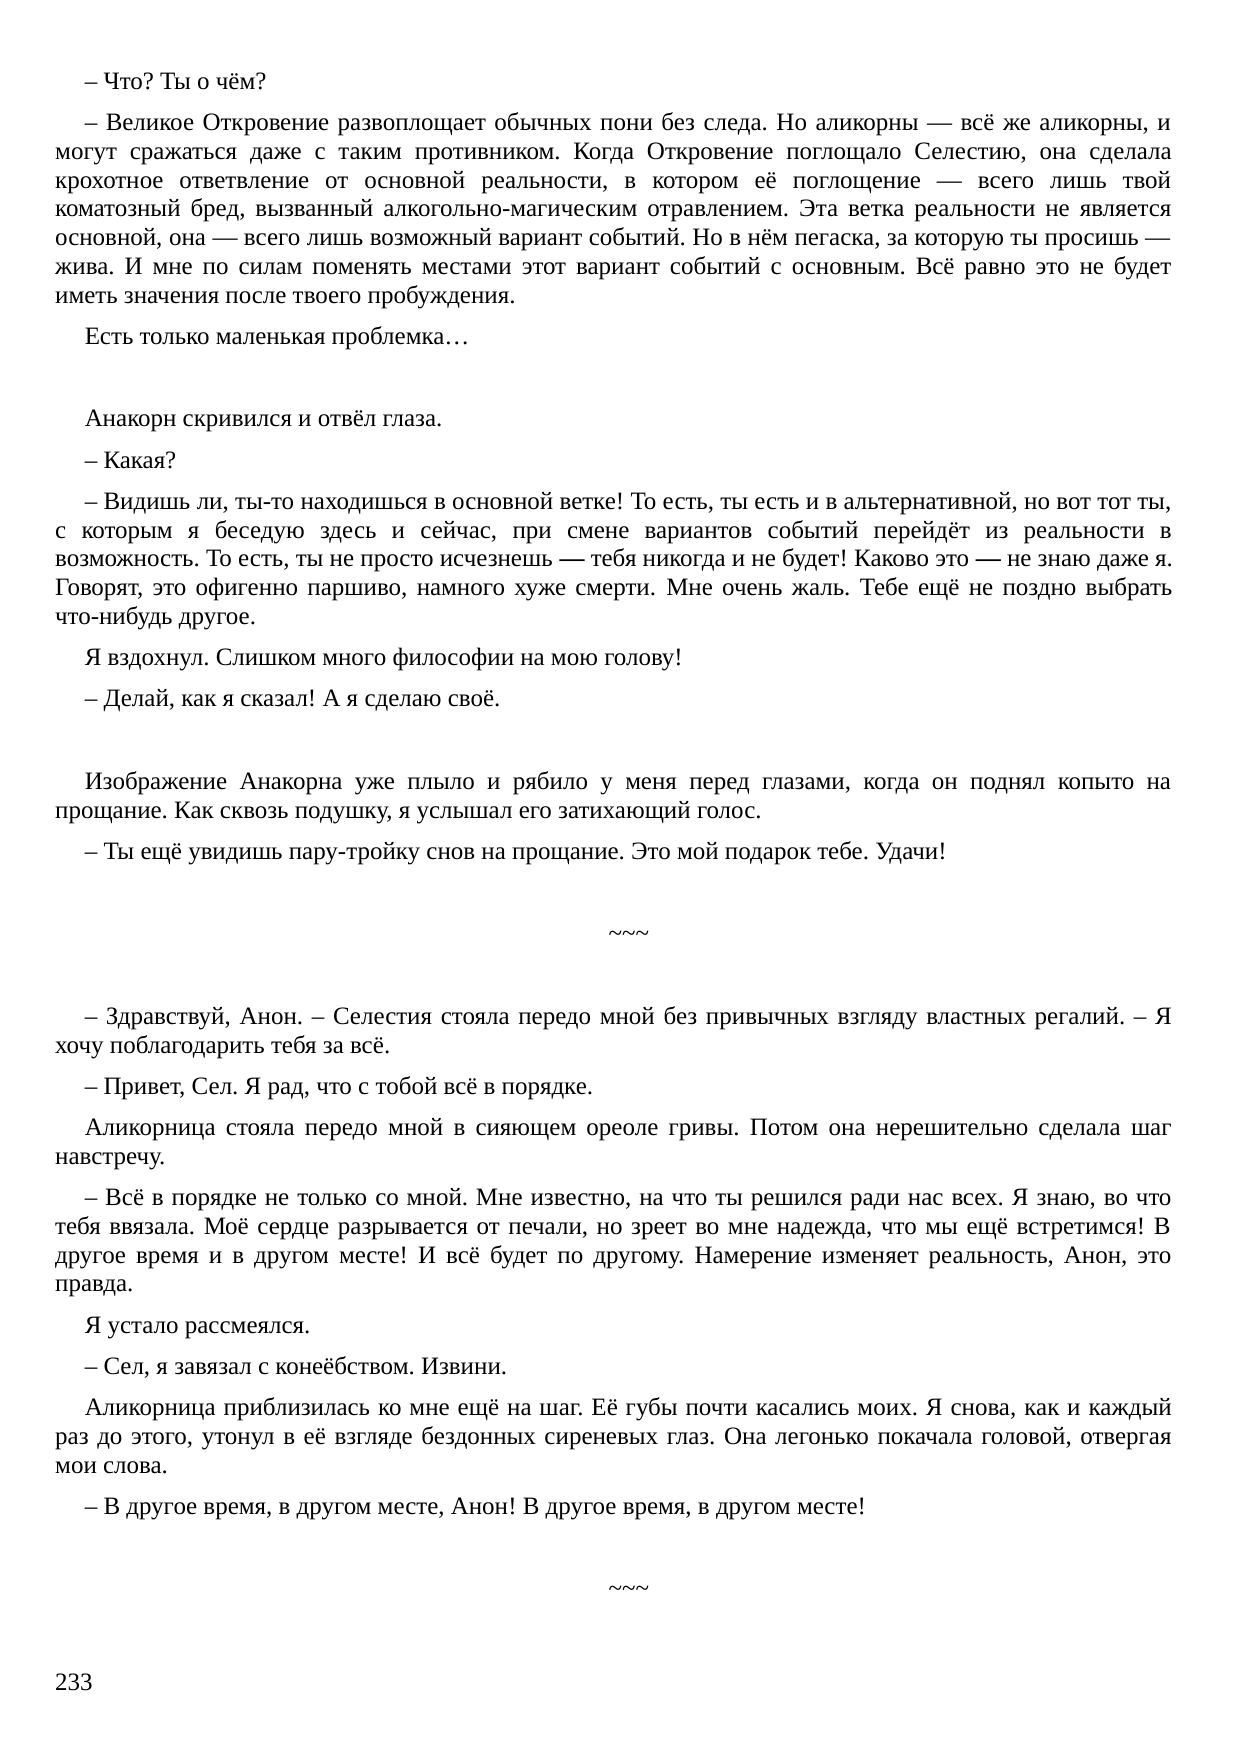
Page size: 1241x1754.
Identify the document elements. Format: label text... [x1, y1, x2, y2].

text – Привет, Сел. Я рад, что с тобой всё в порядке. [55, 1071, 1173, 1100]
text – Что? Ты о чём? [55, 66, 1173, 95]
text Есть только маленькая проблемка… [55, 321, 1173, 350]
text – Всё в порядке не только со мной. Мне известно, на что ты решился ради нас всех. Я знаю, во что тебя ввязала. Моё сердце разрывается от печали, но зреет во мне надежда, что мы ещё встретимся! В другое время и в другом месте! И всё будет по другому. Намерение изменяет реальность, Анон, это правда. [55, 1182, 1173, 1297]
text – Сел, я завязал с конеёбством. Извини. [55, 1351, 1173, 1380]
text – Великое Откровение развоплощает обычных пони без следа. Но аликорны — всё же аликорны, и могут сражаться даже с таким противником. Когда Откровение поглощало Селестию, она сделала крохотное ответвление от основной реальности, в котором её поглощение — всего лишь твой коматозный бред, вызванный алкогольно-магическим отравлением. Эта ветка реальности не является основной, она — всего лишь возможный вариант событий. Но в нём пегаска, за которую ты просишь — жива. И мне по силам поменять местами этот вариант событий с основным. Всё равно это не будет иметь значения после твоего пробуждения. [55, 107, 1173, 308]
text – Видишь ли, ты-то находишься в основной ветке! То есть, ты есть и в альтернативной, но вот тот ты, с которым я беседую здесь и сейчас, при смене вариантов событий перейдёт из реальности в возможность. То есть, ты не просто исчезнешь — тебя никогда и не будет! Каково это — не знаю даже я. Говорят, это офигенно паршиво, намного хуже смерти. Мне очень жаль. Тебе ещё не поздно выбрать что-нибудь другое. [55, 486, 1173, 630]
text ~~~ [55, 918, 1173, 947]
text Я вздохнул. Слишком много философии на мою голову! [55, 642, 1173, 671]
text – Здравствуй, Анон. – Селестия стояла передо мной без привычных взгляду властных регалий. – Я хочу поблагодарить тебя за всё. [55, 1001, 1173, 1058]
text Анакорн скривился и отвёл глаза. [55, 403, 1173, 432]
text – Какая? [55, 445, 1173, 473]
text ~~~ [55, 1573, 1173, 1602]
text – В другое время, в другом месте, Анон! В другое время, в другом месте! [55, 1491, 1173, 1520]
text – Делай, как я сказал! А я сделаю своё. [55, 683, 1173, 712]
text Изображение Анакорна уже плыло и рябило у меня перед глазами, когда он поднял копыто на прощание. Как сквозь подушку, я услышал его затихающий голос. [55, 766, 1173, 823]
text Я устало рассмеялся. [55, 1310, 1173, 1338]
text – Ты ещё увидишь пару-тройку снов на прощание. Это мой подарок тебе. Удачи! [55, 836, 1173, 865]
text Аликорница приблизилась ко мне ещё на шаг. Её губы почти касались моих. Я снова, как и каждый раз до этого, утонул в её взгляде бездонных сиреневых глаз. Она легонько покачала головой, отвергая мои слова. [55, 1392, 1173, 1478]
text Аликорница стояла передо мной в сияющем ореоле гривы. Потом она нерешительно сделала шаг навстречу. [55, 1112, 1173, 1170]
